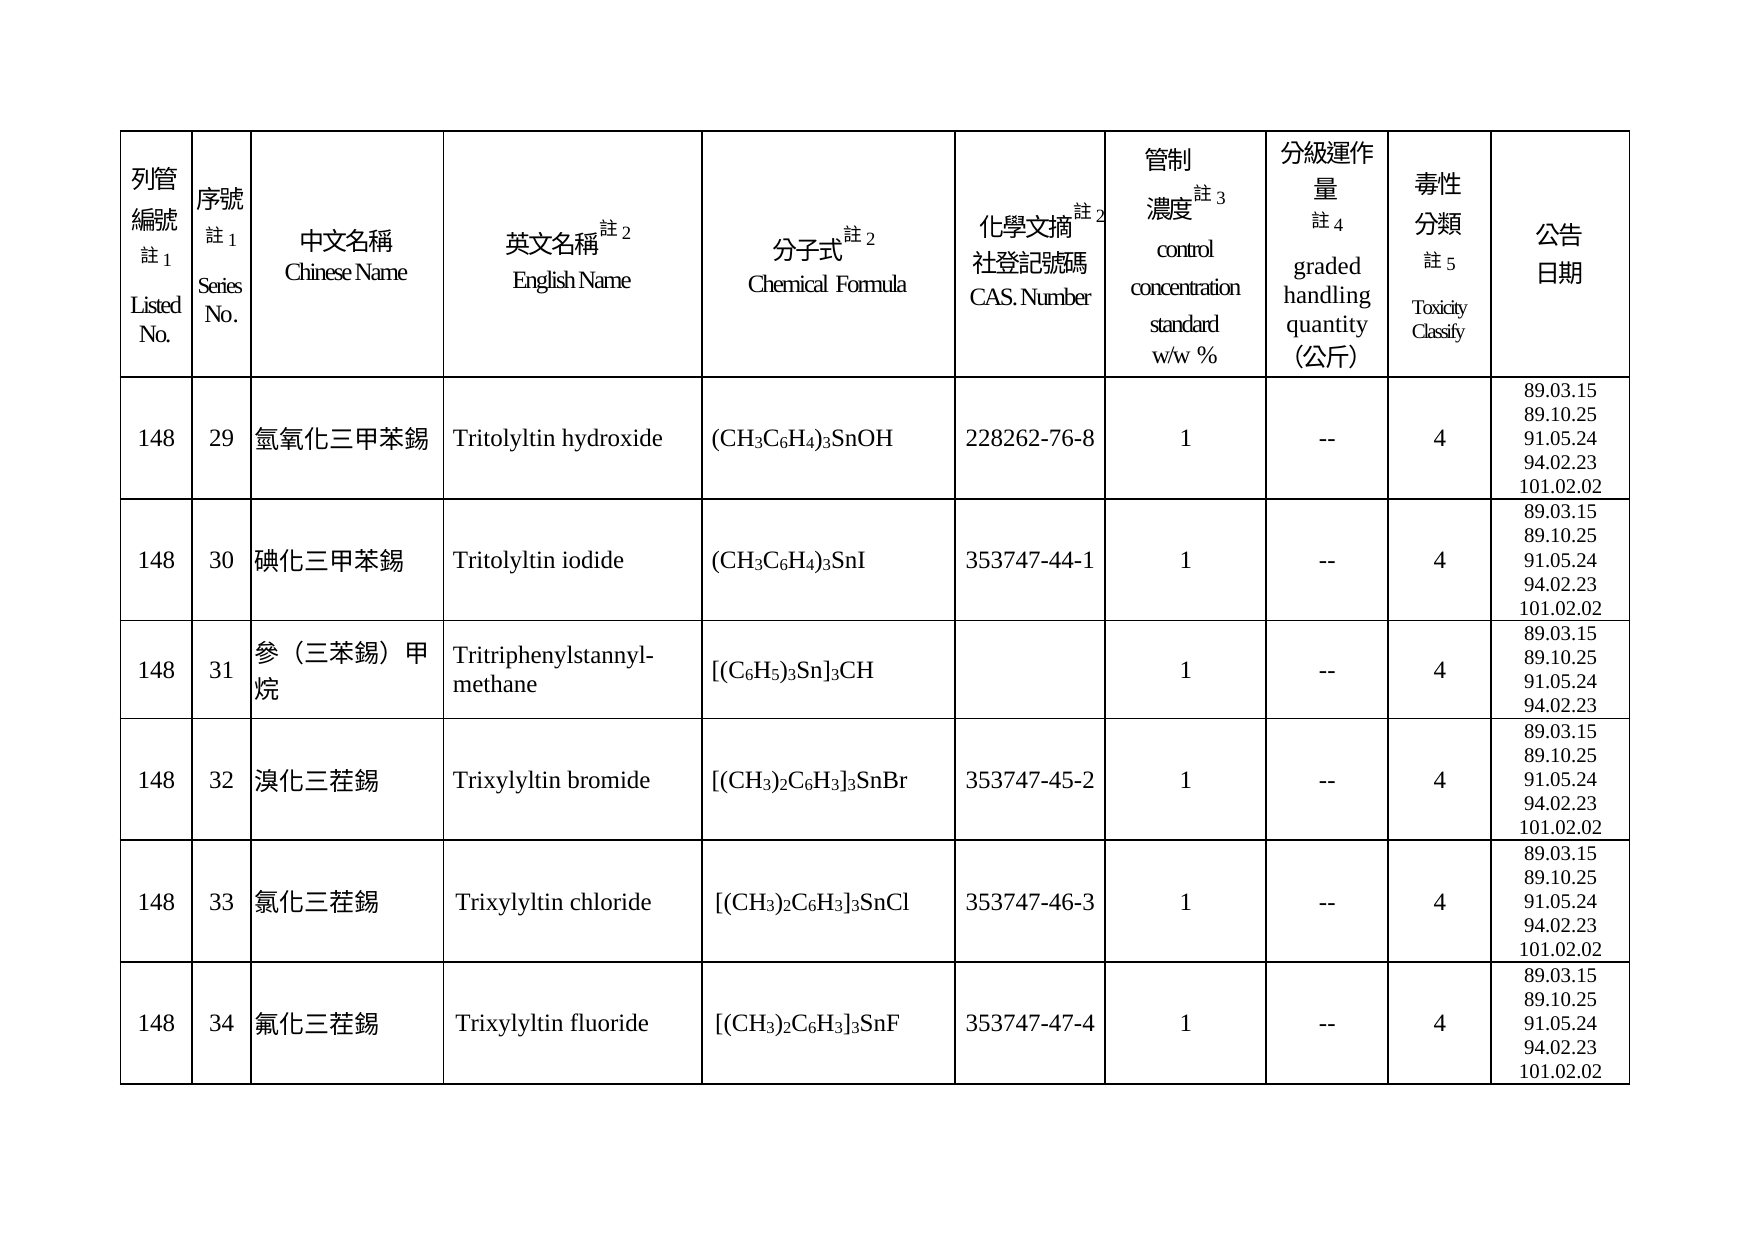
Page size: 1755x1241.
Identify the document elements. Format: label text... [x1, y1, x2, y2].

table_cell 1 [1106, 841, 1265, 961]
table_header 管制 濃度註3 control concentration standard w/w % [1106, 132, 1265, 376]
table_cell 89.03.15 89.10.25 91.05.24 94.02.23 101.02.02 [1492, 500, 1629, 620]
table_cell -- [1267, 963, 1387, 1083]
table_cell (CH3C6H4)3SnOH [703, 378, 954, 498]
table_cell 29 [193, 378, 250, 498]
table_cell Trixylyltin fluoride [444, 963, 701, 1083]
table_cell 353747-44-1 [956, 500, 1104, 620]
table_cell 4 [1389, 500, 1490, 620]
table_cell Tritolyltin iodide [444, 500, 701, 620]
table_cell 148 [121, 621, 191, 717]
table_header 中文名稱 Chinese Name [252, 132, 443, 376]
table_cell 148 [121, 841, 191, 961]
table_cell 氯化三茬錫 [252, 841, 443, 961]
table_cell 31 [193, 621, 250, 717]
table_cell 4 [1389, 719, 1490, 839]
table_cell 353747-45-2 [956, 719, 1104, 839]
table_cell (CH3C6H4)3SnI [703, 500, 954, 620]
table_cell 1 [1106, 621, 1265, 717]
table_cell 148 [121, 378, 191, 498]
table_cell Trixylyltin chloride [444, 841, 701, 961]
table_cell 30 [193, 500, 250, 620]
table_cell [956, 621, 1104, 717]
table_cell 353747-46-3 [956, 841, 1104, 961]
table_cell [(CH3)2C6H3]3SnBr [703, 719, 954, 839]
table_cell 4 [1389, 841, 1490, 961]
table_cell 氫氧化三甲苯錫 [252, 378, 443, 498]
table_cell [(CH3)2C6H3]3SnCl [703, 841, 954, 961]
table_header 英文名稱註2 English Name [444, 132, 701, 376]
table_cell [(C6H5)3Sn]3CH [703, 621, 954, 717]
table_cell 1 [1106, 378, 1265, 498]
table_cell 89.03.15 89.10.25 91.05.24 94.02.23 [1492, 621, 1629, 717]
table_header 毒性 分類 註5 Toxicity Classify [1389, 132, 1490, 376]
table_cell 148 [121, 500, 191, 620]
table_cell -- [1267, 621, 1387, 717]
table_cell 89.03.15 89.10.25 91.05.24 94.02.23 101.02.02 [1492, 719, 1629, 839]
table_cell 參（三苯錫）甲烷 [252, 621, 443, 717]
table_cell 氟化三茬錫 [252, 963, 443, 1083]
table_cell 33 [193, 841, 250, 961]
table_cell 34 [193, 963, 250, 1083]
table_cell 89.03.15 89.10.25 91.05.24 94.02.23 101.02.02 [1492, 841, 1629, 961]
table_cell Tritriphenylstannyl- methane [444, 621, 701, 717]
table_header 公告 日期 [1492, 132, 1629, 376]
table_cell -- [1267, 500, 1387, 620]
table_header 化學文摘註2 社登記號碼 CAS. Number [956, 132, 1104, 376]
table_cell [(CH3)2C6H3]3SnF [703, 963, 954, 1083]
table_cell 89.03.15 89.10.25 91.05.24 94.02.23 101.02.02 [1492, 378, 1629, 498]
table_cell 1 [1106, 963, 1265, 1083]
table_cell 1 [1106, 719, 1265, 839]
table_cell 32 [193, 719, 250, 839]
table_cell 1 [1106, 500, 1265, 620]
table_header 序號 註1 Series No. [193, 132, 250, 376]
table_cell -- [1267, 719, 1387, 839]
table_header 分級運作量 註4 graded handling quantity （公斤） [1267, 132, 1387, 376]
table_header 列管 編號 註1 Listed No. [121, 132, 191, 376]
table_cell 4 [1389, 963, 1490, 1083]
table_cell 89.03.15 89.10.25 91.05.24 94.02.23 101.02.02 [1492, 963, 1629, 1083]
table_header 分子式註2 Chemical Formula [703, 132, 954, 376]
table_cell 溴化三茬錫 [252, 719, 443, 839]
table_cell 148 [121, 963, 191, 1083]
table_cell 228262-76-8 [956, 378, 1104, 498]
table_cell 4 [1389, 378, 1490, 498]
table_cell -- [1267, 841, 1387, 961]
table_cell Tritolyltin hydroxide [444, 378, 701, 498]
table_cell -- [1267, 378, 1387, 498]
table_cell 148 [121, 719, 191, 839]
table_cell 4 [1389, 621, 1490, 717]
table_cell 碘化三甲苯錫 [252, 500, 443, 620]
table_cell 353747-47-4 [956, 963, 1104, 1083]
table_cell Trixylyltin bromide [444, 719, 701, 839]
